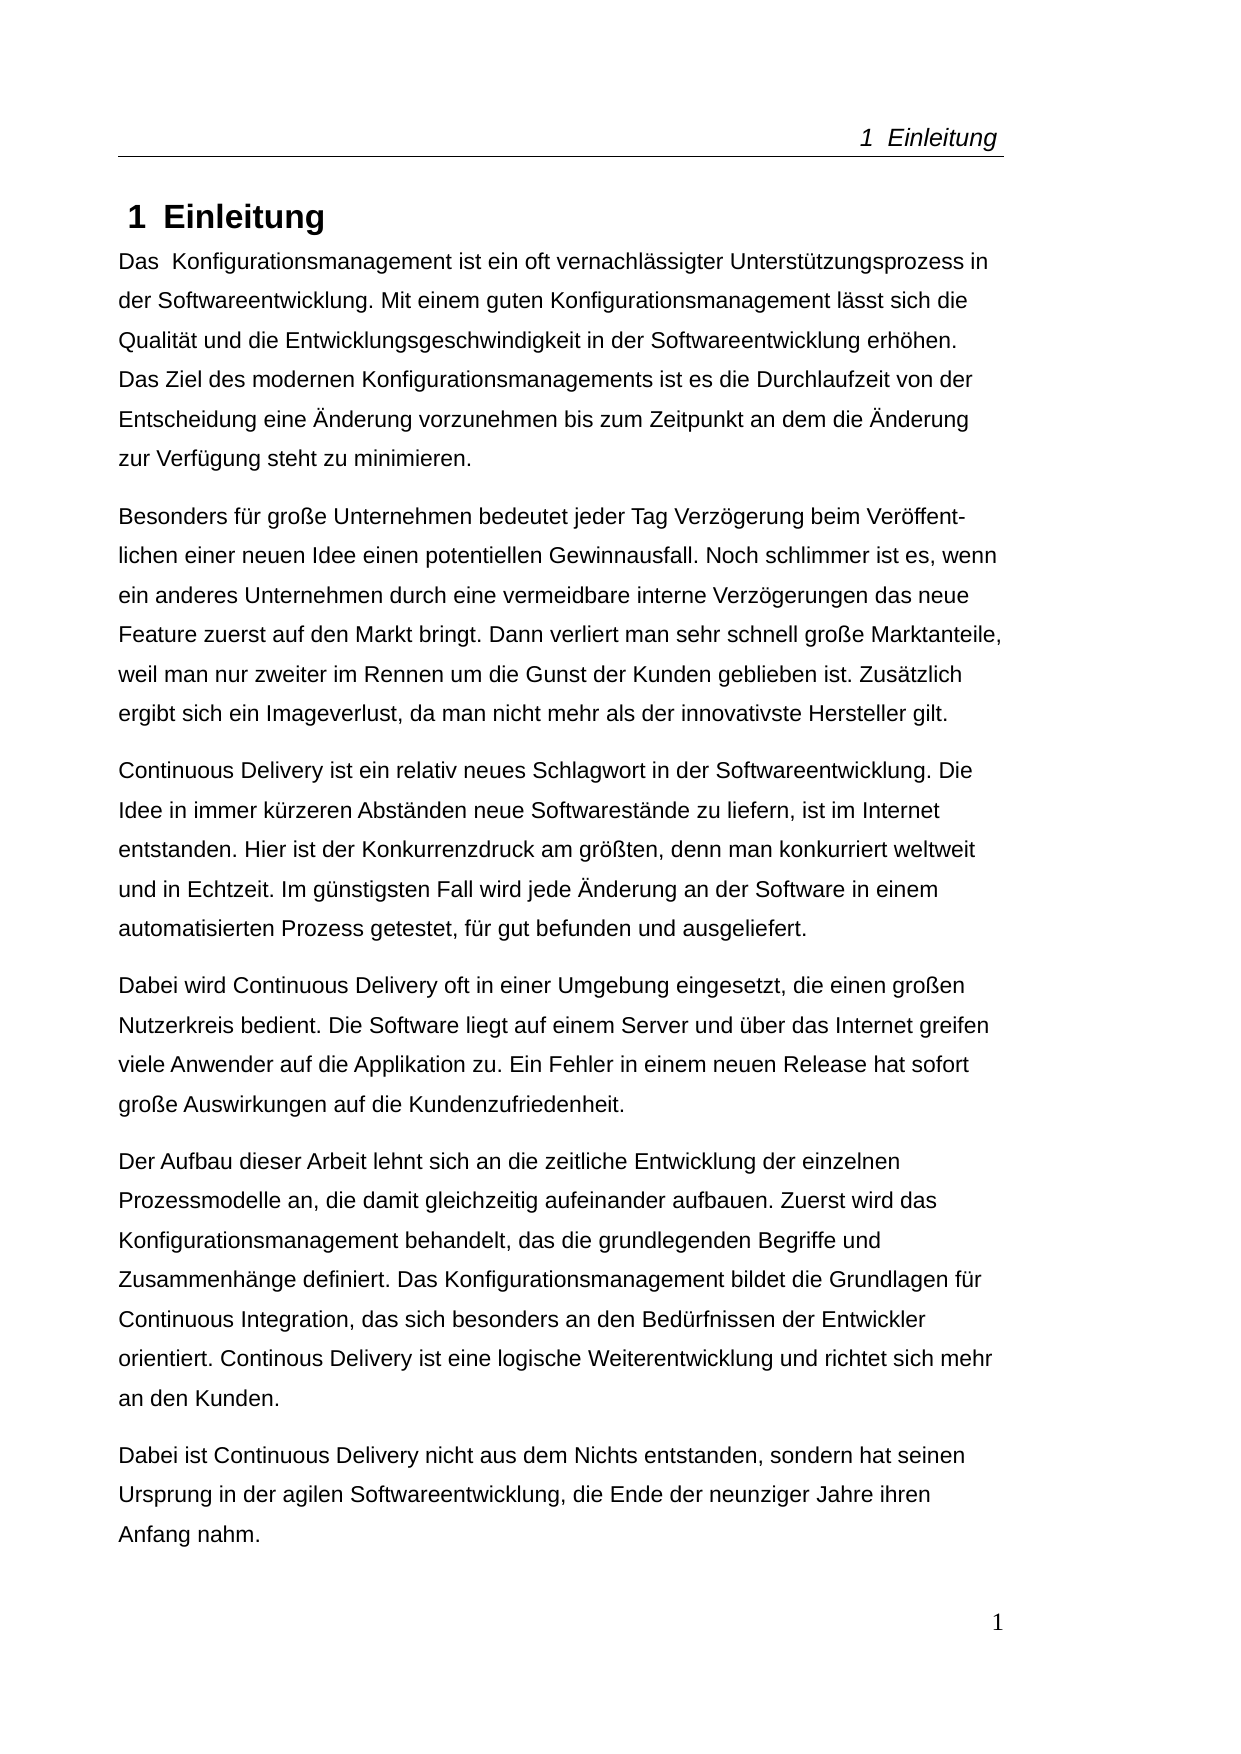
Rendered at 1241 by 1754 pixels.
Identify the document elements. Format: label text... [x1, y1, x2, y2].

text Continuous Delivery ist ein relativ neues Schlagwort in der Softwareentwicklung. Die Idee in immer kürzeren Abständen neue Softwarestände zu liefern, ist im Internet entstanden. Hier ist der Konkurrenzdruck am größten, denn man konkurriert weltweit und in Echtzeit. Im günstigsten Fall wird jede Änderung an der Software in einem automatisierten Prozess getestet, für gut befunden und ausgeliefert. [118, 757, 1004, 941]
text Dabei ist Continuous Delivery nicht aus dem Nichts entstanden, sondern hat seinen Ursprung in der agilen Softwareentwicklung, die Ende der neunziger Jahre ihren Anfang nahm. [118, 1442, 1004, 1547]
text Der Aufbau dieser Arbeit lehnt sich an die zeitliche Entwicklung der einzelnen Prozessmodelle an, die damit gleichzeitig aufeinander aufbauen. Zuerst wird das Konfigurationsmanagement behandelt, das die grundlegenden Begriffe und Zusammenhänge definiert. Das Konfigurationsmanagement bildet die Grundlagen für Continuous Integration, das sich besonders an den Bedürfnissen der Entwickler orientiert. Continous Delivery ist eine logische Weiterentwicklung und richtet sich mehr an den Kunden. [118, 1148, 1004, 1411]
text Das Konfigurationsmanagement ist ein oft vernachlässigter Unterstützungsprozess in der Softwareentwicklung. Mit einem guten Konfigurationsmanagement lässt sich die Qualität und die Entwicklungsgeschwindigkeit in der Softwareentwicklung erhöhen. Das Ziel des modernen Konfigurationsmanagements ist es die Durchlaufzeit von der Entscheidung eine Änderung vorzunehmen bis zum Zeitpunkt an dem die Änderung zur Verfügung steht zu minimieren. [118, 248, 1004, 472]
text Dabei wird Continuous Delivery oft in einer Umgebung eingesetzt, die einen großen Nutzerkreis bedient. Die Software liegt auf einem Server und über das Internet greifen viele Anwender auf die Applikation zu. Ein Fehler in einem neuen Release hat sofort große Auswirkungen auf die Kundenzufriedenheit. [118, 972, 1004, 1117]
text Besonders für große Unternehmen bedeutet jeder Tag Verzögerung beim Veröffent-lichen einer neuen Idee einen potentiellen Gewinnausfall. Noch schlimmer ist es, wenn ein anderes Unternehmen durch eine vermeidbare interne Verzögerungen das neue Feature zuerst auf den Markt bringt. Dann verliert man sehr schnell große Marktanteile, weil man nur zweiter im Rennen um die Gunst der Kunden geblieben ist. Zusätzlich ergibt sich ein Imageverlust, da man nicht mehr als der innovativste Hersteller gilt. [118, 503, 1004, 726]
subtitle Einleitung [118, 197, 1004, 236]
